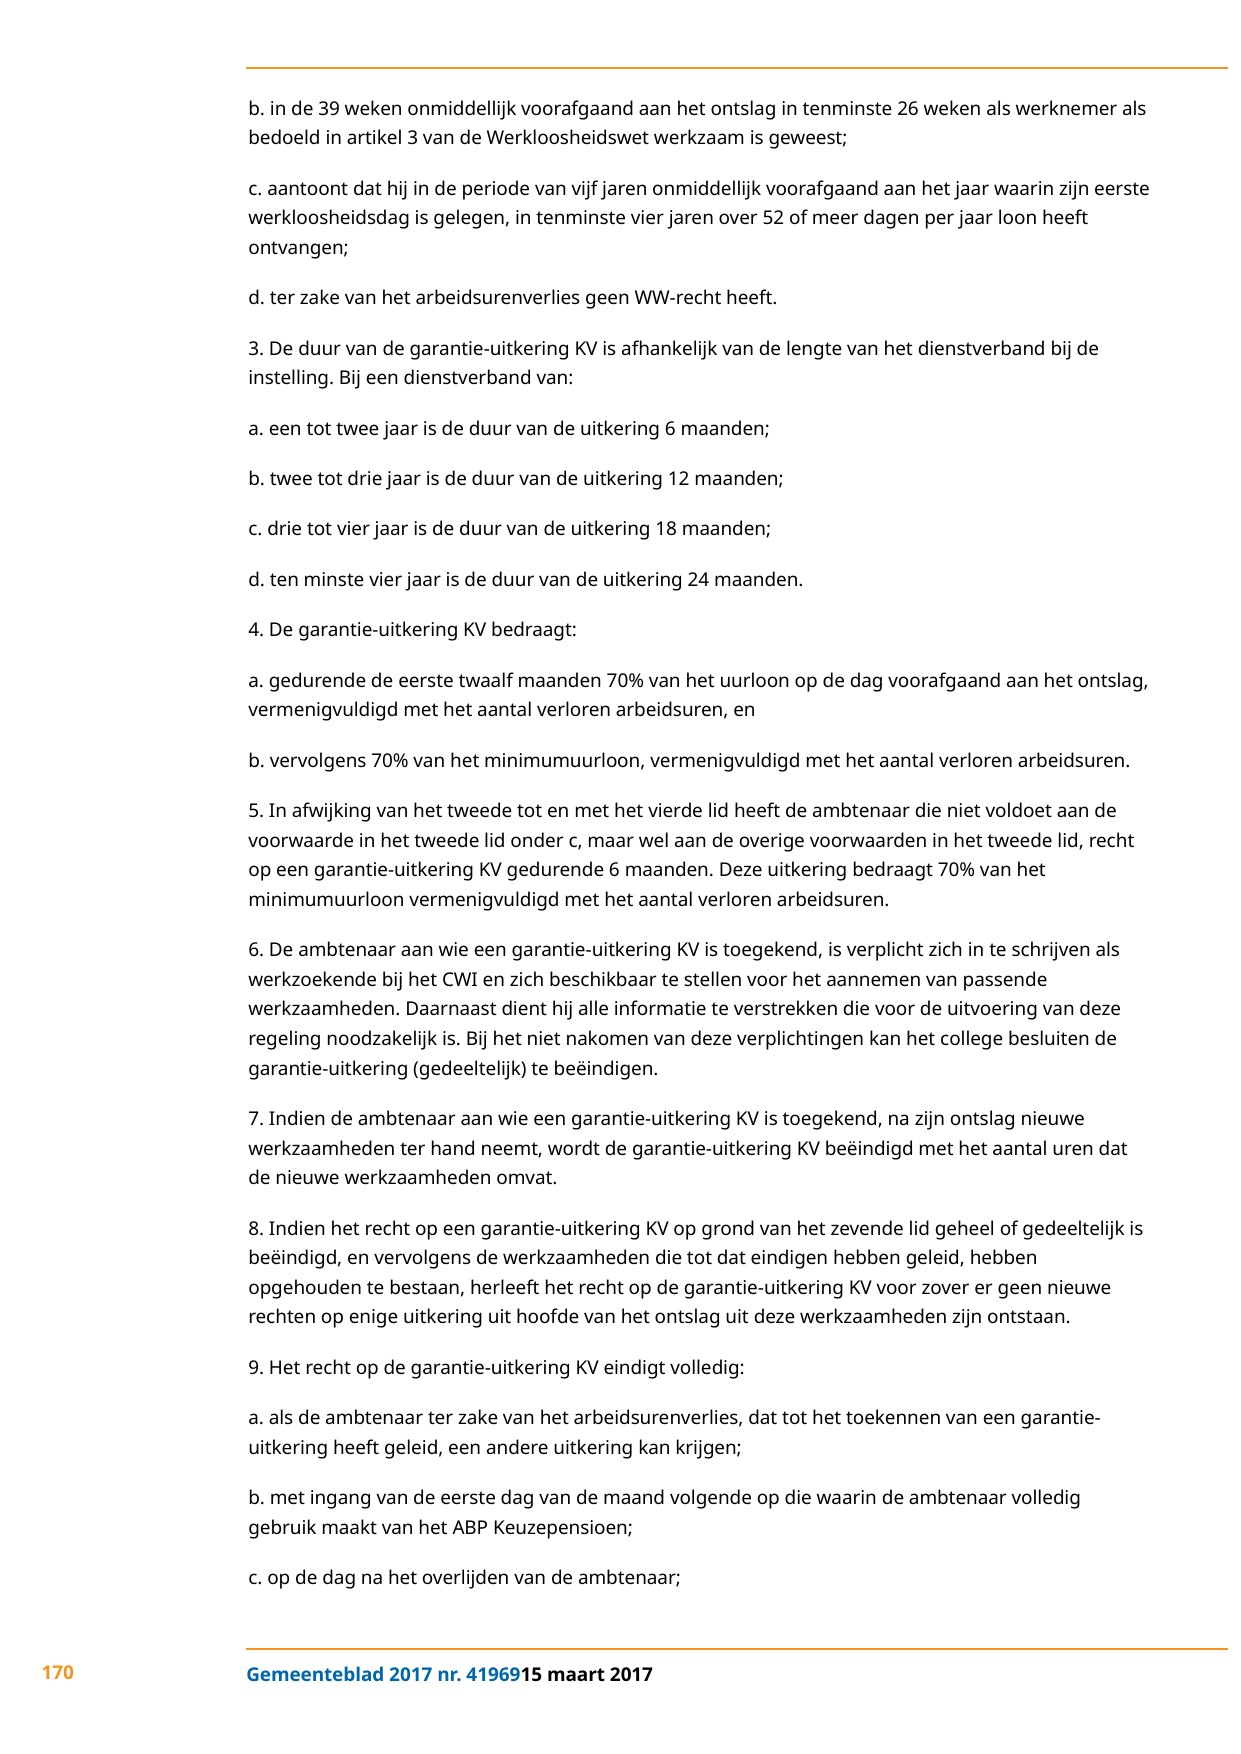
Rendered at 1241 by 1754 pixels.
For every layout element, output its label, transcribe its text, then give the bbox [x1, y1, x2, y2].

text b. twee tot drie jaar is de duur van de uitkering 12 maanden; [248, 465, 1152, 491]
text a. gedurende de eerste twaalf maanden 70% van het uurloon op de dag voorafgaand aan het ontslag, vermenigvuldigd met het aantal verloren arbeidsuren, en [248, 667, 1152, 722]
text 4. De garantie-uitkering KV bedraagt: [248, 616, 1152, 642]
text a. een tot twee jaar is de duur van de uitkering 6 maanden; [248, 415, 1152, 441]
text c. op de dag na het overlijden van de ambtenaar; [248, 1564, 1152, 1590]
picture [41, 47, 231, 172]
text 6. De ambtenaar aan wie een garantie-uitkering KV is toegekend, is verplicht zich in te schrijven als werkzoekende bij het CWI en zich beschikbaar te stellen voor het aannemen van passende werkzaamheden. Daarnaast dient hij alle informatie te verstrekken die voor de uitvoering van deze regeling noodzakelijk is. Bij het niet nakomen van deze verplichtingen kan het college besluiten de garantie-uitkering (gedeeltelijk) te beëindigen. [248, 936, 1152, 1081]
text 5. In afwijking van het tweede tot en met het vierde lid heeft de ambtenaar die niet voldoet aan de voorwaarde in het tweede lid onder c, maar wel aan de overige voorwaarden in het tweede lid, recht op een garantie-uitkering KV gedurende 6 maanden. Deze uitkering bedraagt 70% van het minimumuurloon vermenigvuldigd met het aantal verloren arbeidsuren. [248, 797, 1152, 912]
text c. aantoont dat hij in de periode van vijf jaren onmiddellijk voorafgaand aan het jaar waarin zijn eerste werkloosheidsdag is gelegen, in tenminste vier jaren over 52 of meer dagen per jaar loon heeft ontvangen; [248, 175, 1152, 260]
text a. als de ambtenaar ter zake van het arbeidsurenverlies, dat tot het toekennen van een garantie-uitkering heeft geleid, een andere uitkering kan krijgen; [248, 1404, 1152, 1460]
text d. ter zake van het arbeidsurenverlies geen WW-recht heeft. [248, 284, 1152, 310]
text b. met ingang van de eerste dag van de maand volgende op die waarin de ambtenaar volledig gebruik maakt van het ABP Keuzepensioen; [248, 1484, 1152, 1540]
text b. vervolgens 70% van het minimumuurloon, vermenigvuldigd met het aantal verloren arbeidsuren. [248, 747, 1152, 773]
text 9. Het recht op de garantie-uitkering KV eindigt volledig: [248, 1354, 1152, 1380]
text 8. Indien het recht op een garantie-uitkering KV op grond van het zevende lid geheel of gedeeltelijk is beëindigd, en vervolgens de werkzaamheden die tot dat eindigen hebben geleid, hebben opgehouden te bestaan, herleeft het recht op de garantie-uitkering KV voor zover er geen nieuwe rechten op enige uitkering uit hoofde van het ontslag uit deze werkzaamheden zijn ontstaan. [248, 1215, 1152, 1329]
text c. drie tot vier jaar is de duur van de uitkering 18 maanden; [248, 516, 1152, 541]
text b. in de 39 weken onmiddellijk voorafgaand aan het ontslag in tenminste 26 weken als werknemer als bedoeld in artikel 3 van de Werkloosheidswet werkzaam is geweest; [248, 95, 1152, 150]
text d. ten minste vier jaar is de duur van de uitkering 24 maanden. [248, 566, 1152, 592]
text 3. De duur van de garantie-uitkering KV is afhankelijk van de lengte van het dienstverband bij de instelling. Bij een dienstverband van: [248, 335, 1152, 390]
text 7. Indien de ambtenaar aan wie een garantie-uitkering KV is toegekend, na zijn ontslag nieuwe werkzaamheden ter hand neemt, wordt de garantie-uitkering KV beëindigd met het aantal uren dat de nieuwe werkzaamheden omvat. [248, 1105, 1152, 1190]
